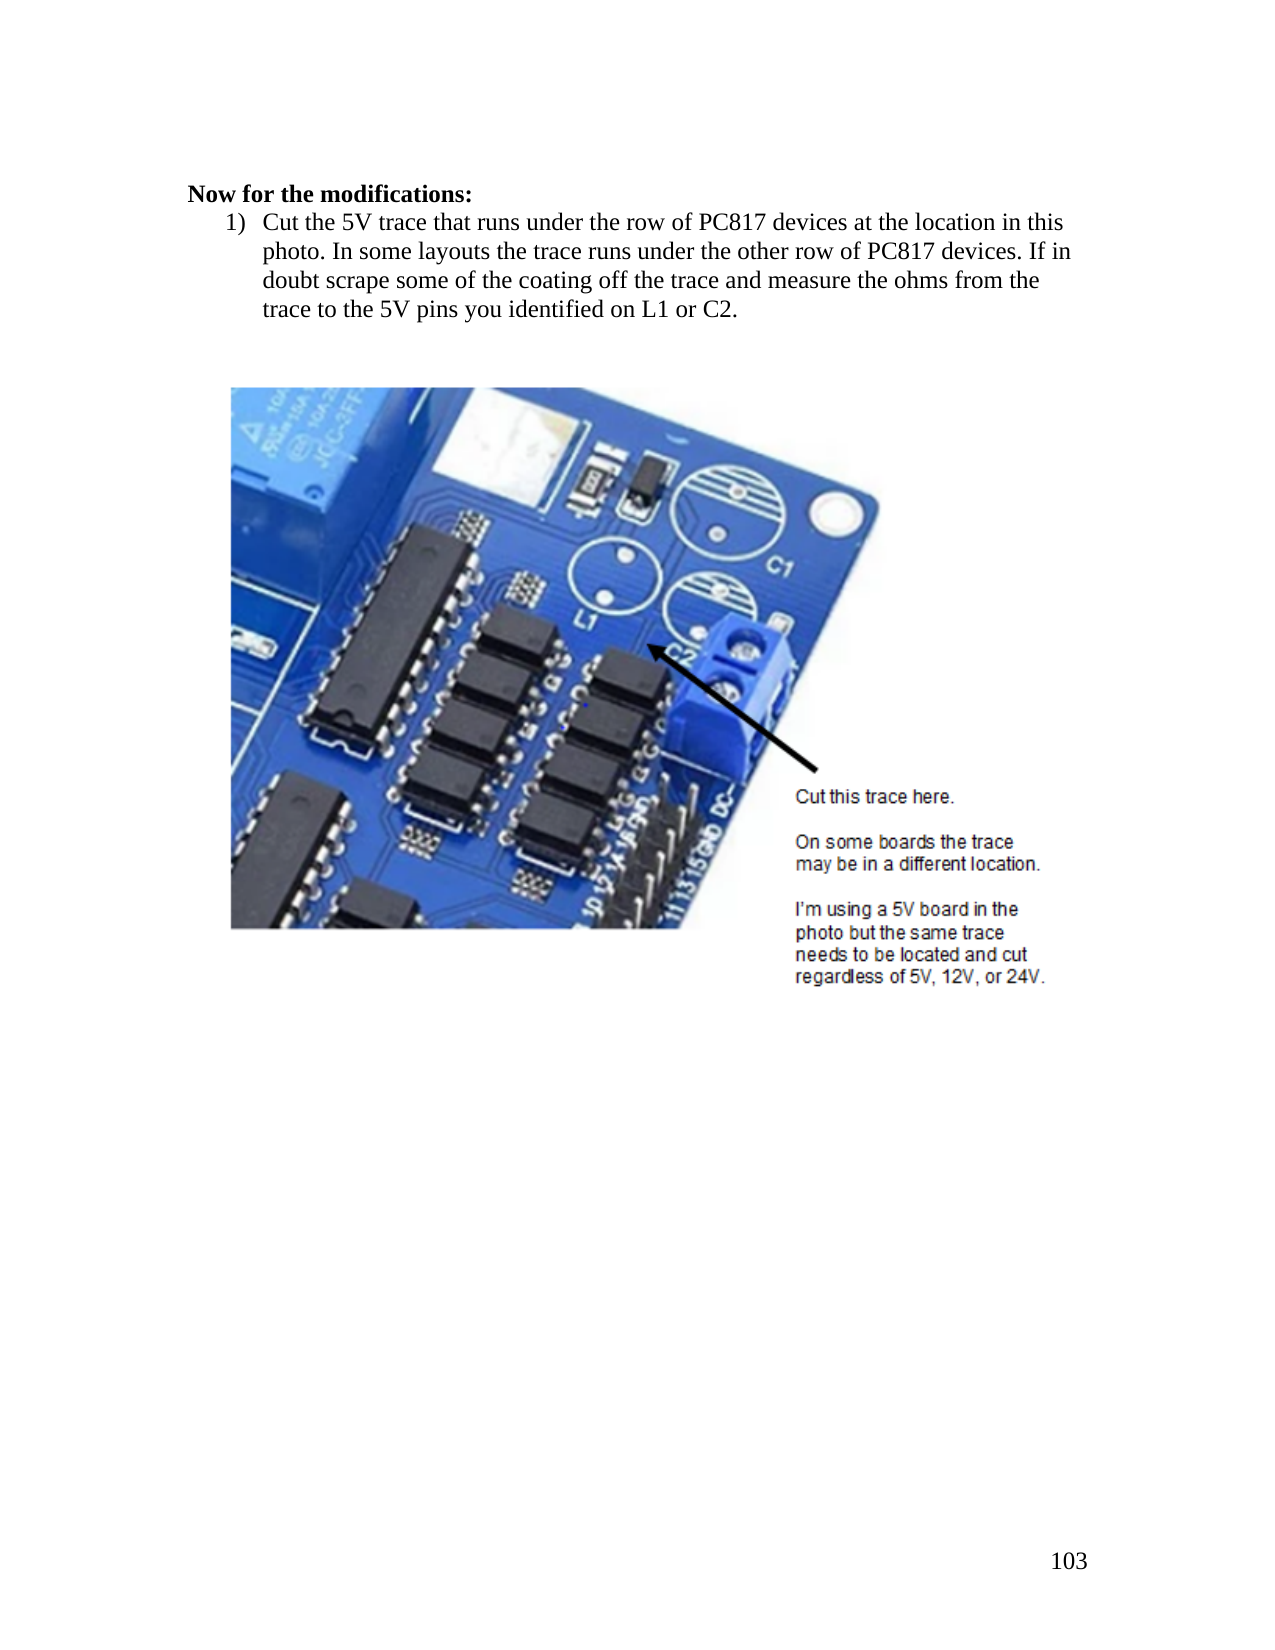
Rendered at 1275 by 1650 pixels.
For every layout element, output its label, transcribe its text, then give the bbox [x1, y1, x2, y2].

list Cut the 5V trace that runs under the row of PC817 devices at the location in this photo. In some layouts the trace runs under the other row of PC817 devices. If in doubt scrape some of the coating off the trace and measure the ohms from the trace to the 5V pins you identified on L1 or C2. [225, 207, 1087, 322]
text Now for the modifications: [187, 179, 1087, 207]
picture [225, 380, 1077, 999]
